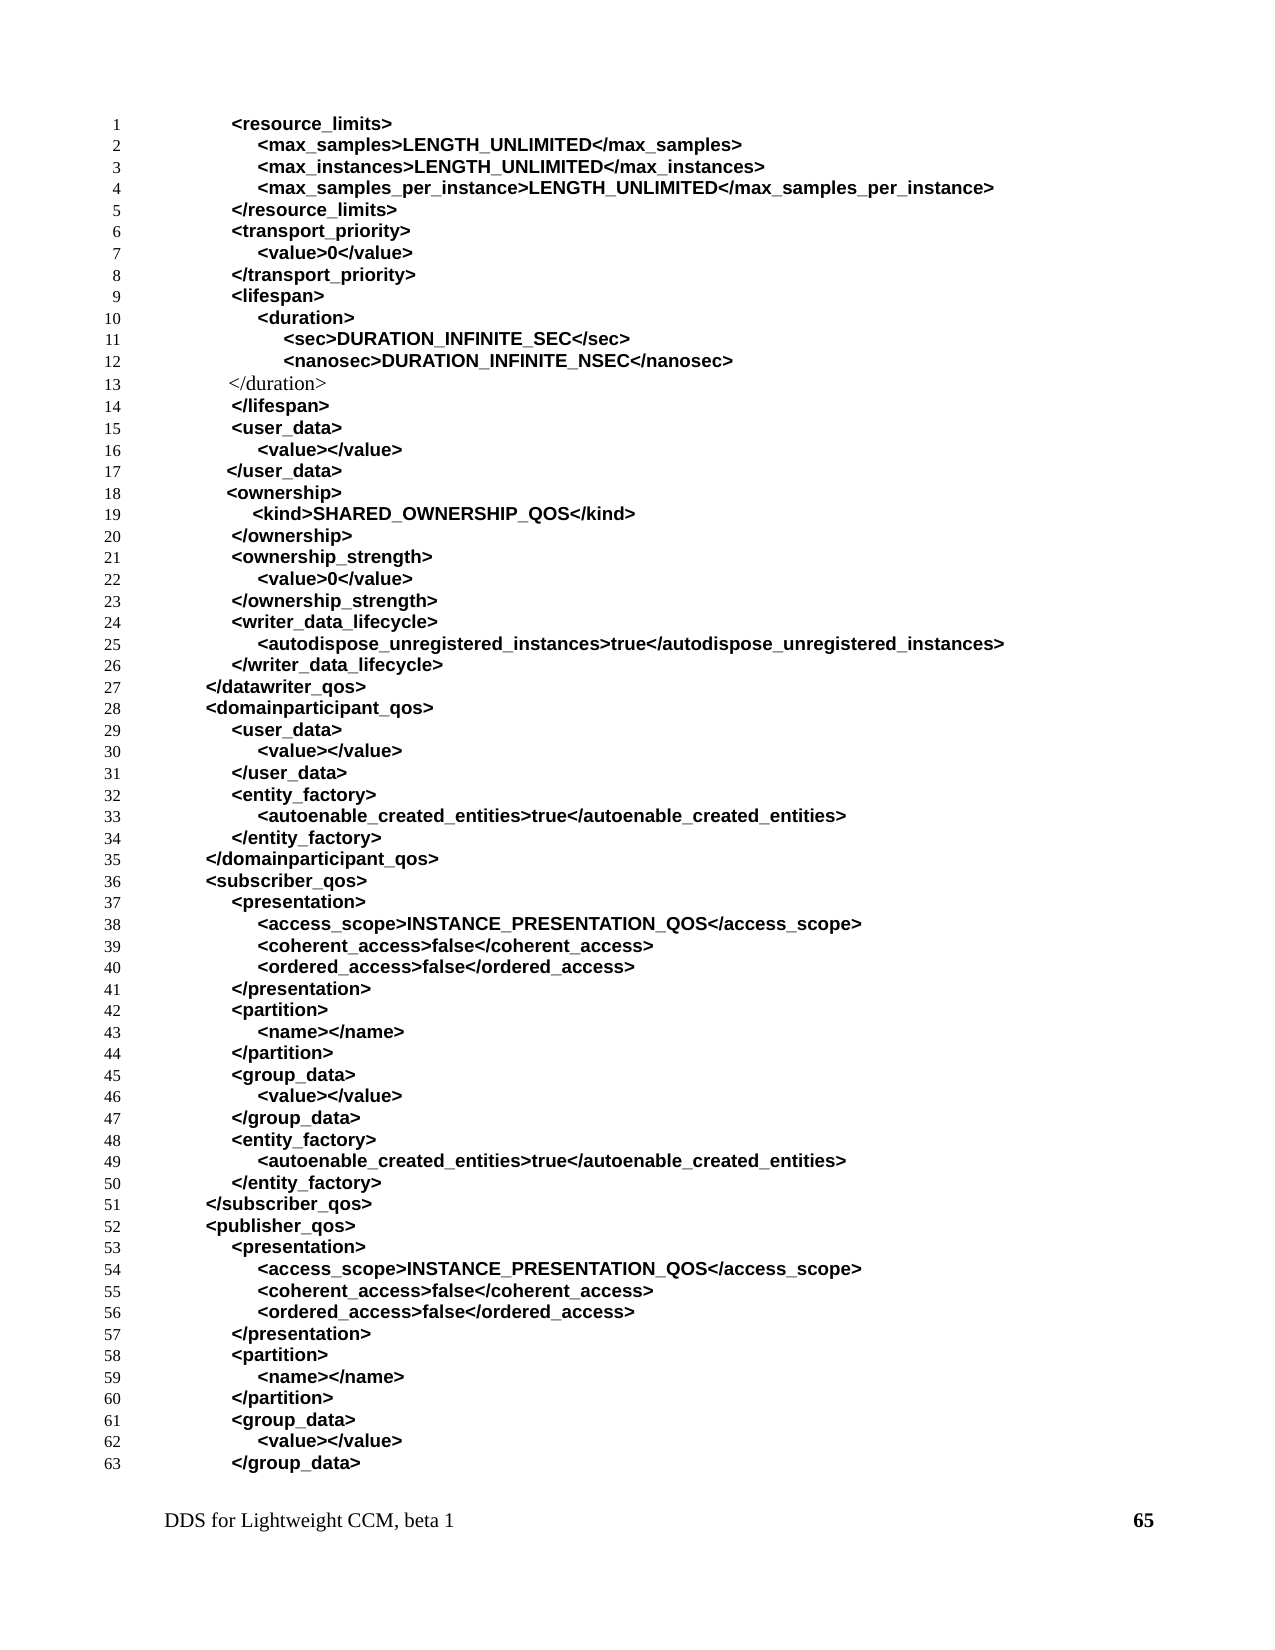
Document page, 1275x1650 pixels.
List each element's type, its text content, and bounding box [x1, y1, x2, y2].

text </datawriter_qos> [179, 676, 1200, 697]
text </group_data> [179, 1452, 1200, 1473]
text <value></value> [179, 740, 1200, 762]
text <subscriber_qos> [179, 870, 1200, 891]
text <ownership> [179, 482, 1200, 503]
text <user_data> [179, 417, 1200, 438]
text </lifespan> [179, 395, 1200, 417]
text </partition> [179, 1387, 1200, 1409]
text </partition> [179, 1042, 1200, 1064]
text <value>0</value> [179, 242, 1200, 263]
text </resource_limits> [179, 199, 1200, 220]
text <lifespan> [179, 285, 1200, 307]
text <autodispose_unregistered_instances>true</autodispose_unregistered_instances> [179, 632, 1200, 654]
text <max_samples>LENGTH_UNLIMITED</max_samples> [179, 134, 1200, 156]
text </user_data> [179, 762, 1200, 783]
text <publisher_qos> [179, 1215, 1200, 1236]
text </presentation> [179, 1322, 1200, 1344]
text </ownership> [179, 525, 1200, 546]
text <presentation> [179, 1236, 1200, 1258]
text <writer_data_lifecycle> [179, 611, 1200, 632]
text </duration> [150, 371, 1200, 395]
text <entity_factory> [179, 783, 1200, 805]
text <group_data> [179, 1064, 1200, 1085]
text </domainparticipant_qos> [179, 848, 1200, 870]
text </entity_factory> [179, 1172, 1200, 1193]
text </transport_priority> [179, 263, 1200, 285]
text <presentation> [179, 891, 1200, 913]
text </presentation> [179, 977, 1200, 999]
text </subscriber_qos> [179, 1193, 1200, 1215]
text <name></name> [179, 1021, 1200, 1042]
text <value></value> [179, 1430, 1200, 1452]
text <kind>SHARED_OWNERSHIP_QOS</kind> [179, 503, 1200, 525]
text <user_data> [179, 719, 1200, 740]
text <duration> [179, 307, 1200, 328]
text <value></value> [179, 1085, 1200, 1107]
text <autoenable_created_entities>true</autoenable_created_entities> [179, 1150, 1200, 1172]
text <max_instances>LENGTH_UNLIMITED</max_instances> [179, 156, 1200, 177]
text <sec>DURATION_INFINITE_SEC</sec> [179, 328, 1200, 350]
text <autoenable_created_entities>true</autoenable_created_entities> [179, 805, 1200, 827]
text <resource_limits> [179, 112, 1200, 134]
text <ordered_access>false</ordered_access> [179, 1301, 1200, 1322]
text <max_samples_per_instance>LENGTH_UNLIMITED</max_samples_per_instance> [179, 177, 1200, 199]
text <access_scope>INSTANCE_PRESENTATION_QOS</access_scope> [179, 913, 1200, 934]
text <entity_factory> [179, 1128, 1200, 1150]
text <value>0</value> [179, 568, 1200, 589]
text </ownership_strength> [179, 589, 1200, 611]
text <coherent_access>false</coherent_access> [179, 1279, 1200, 1301]
text <name></name> [179, 1366, 1200, 1387]
text <ordered_access>false</ordered_access> [179, 956, 1200, 977]
text <access_scope>INSTANCE_PRESENTATION_QOS</access_scope> [179, 1258, 1200, 1279]
text </group_data> [179, 1107, 1200, 1128]
text <value></value> [179, 438, 1200, 460]
text </writer_data_lifecycle> [179, 654, 1200, 676]
text <nanosec>DURATION_INFINITE_NSEC</nanosec> [179, 350, 1200, 371]
text <partition> [179, 999, 1200, 1021]
text <domainparticipant_qos> [179, 697, 1200, 719]
text </entity_factory> [179, 827, 1200, 848]
text <transport_priority> [179, 220, 1200, 242]
text </user_data> [179, 460, 1200, 482]
text <ownership_strength> [179, 546, 1200, 568]
text <partition> [179, 1344, 1200, 1366]
text <group_data> [179, 1409, 1200, 1430]
text <coherent_access>false</coherent_access> [179, 934, 1200, 956]
